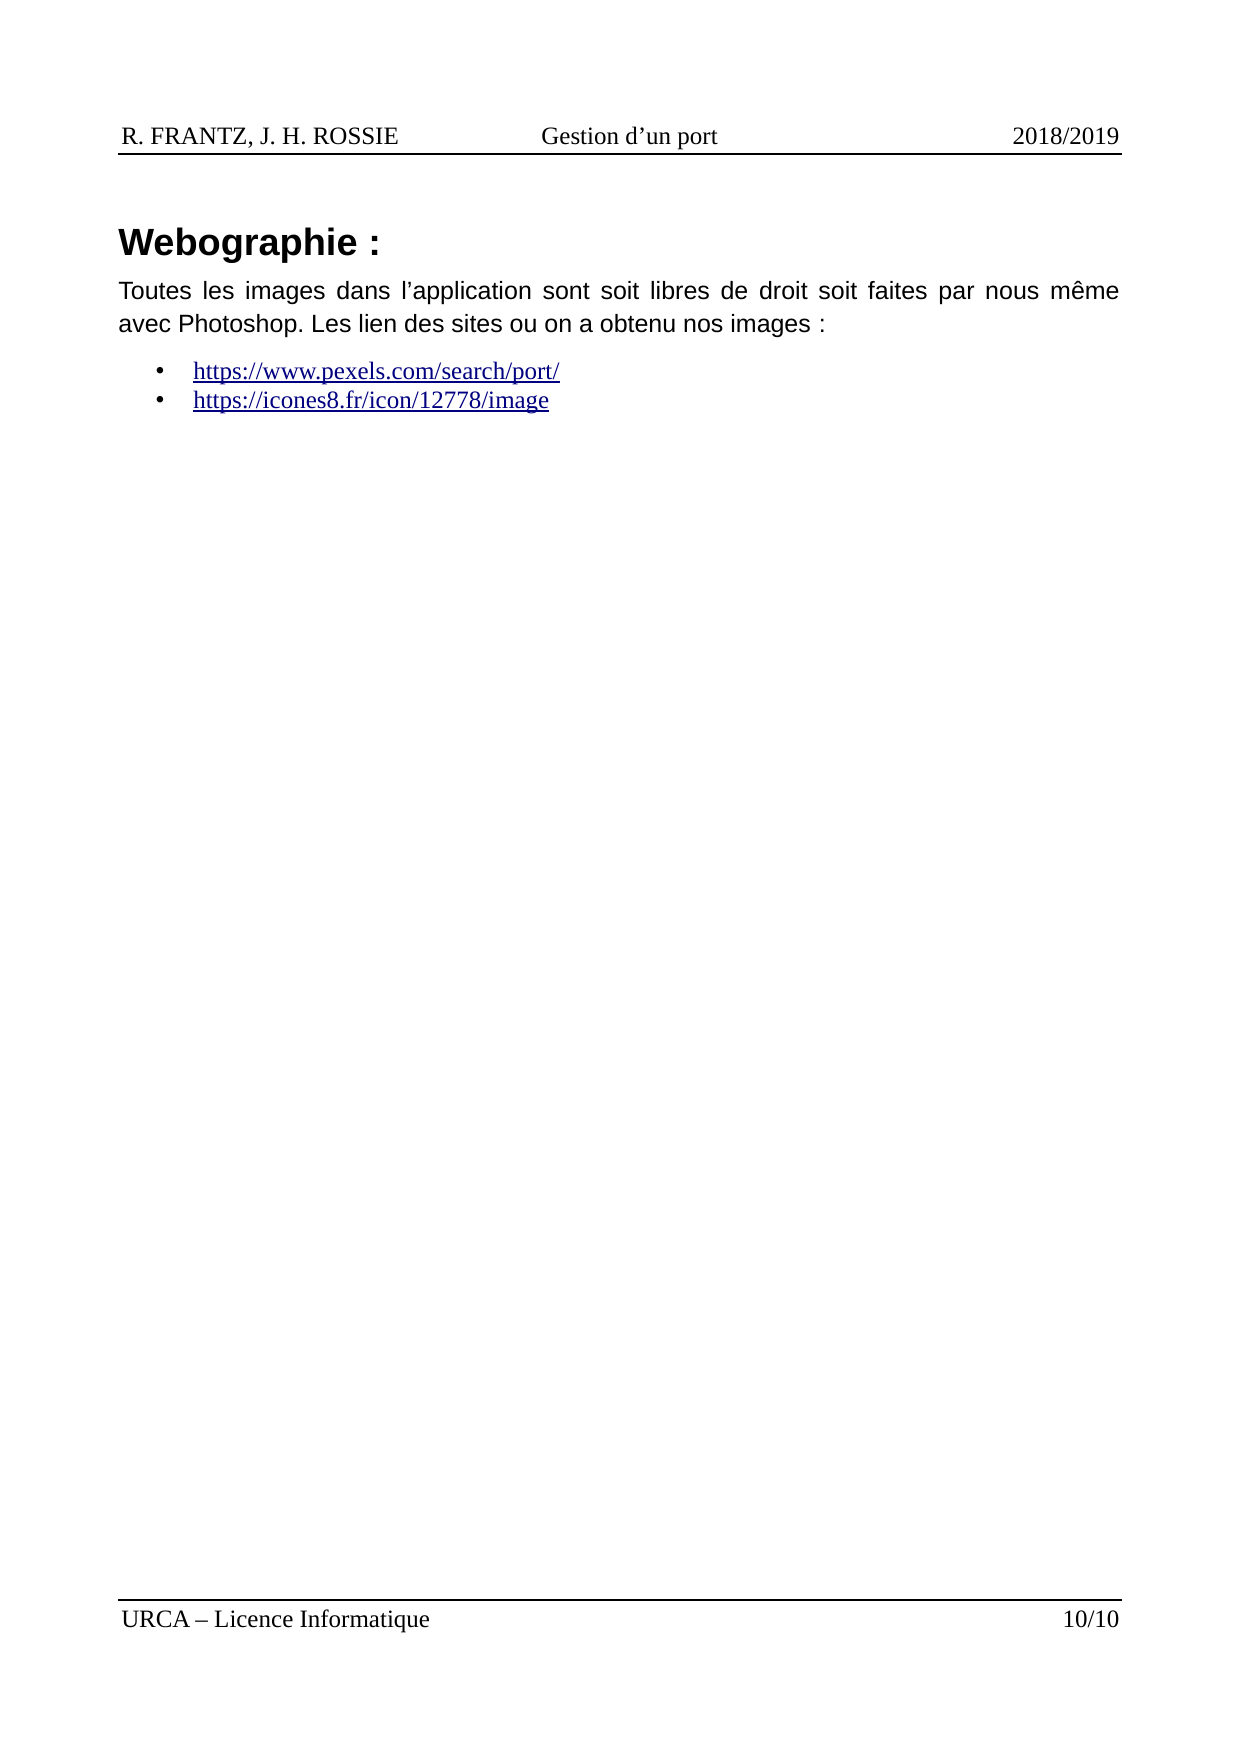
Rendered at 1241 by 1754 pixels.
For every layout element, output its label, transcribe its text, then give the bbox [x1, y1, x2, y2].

text Toutes les images dans l’application sont soit libres de droit soit faites par nous même avec Photoshop. Les lien des sites ou on a obtenu nos images : [118, 276, 1122, 337]
list https://www.pexels.com/search/port/ [156, 356, 1122, 385]
list https://icones8.fr/icon/12778/image [156, 385, 1122, 414]
subtitle Webographie : [118, 220, 1122, 263]
